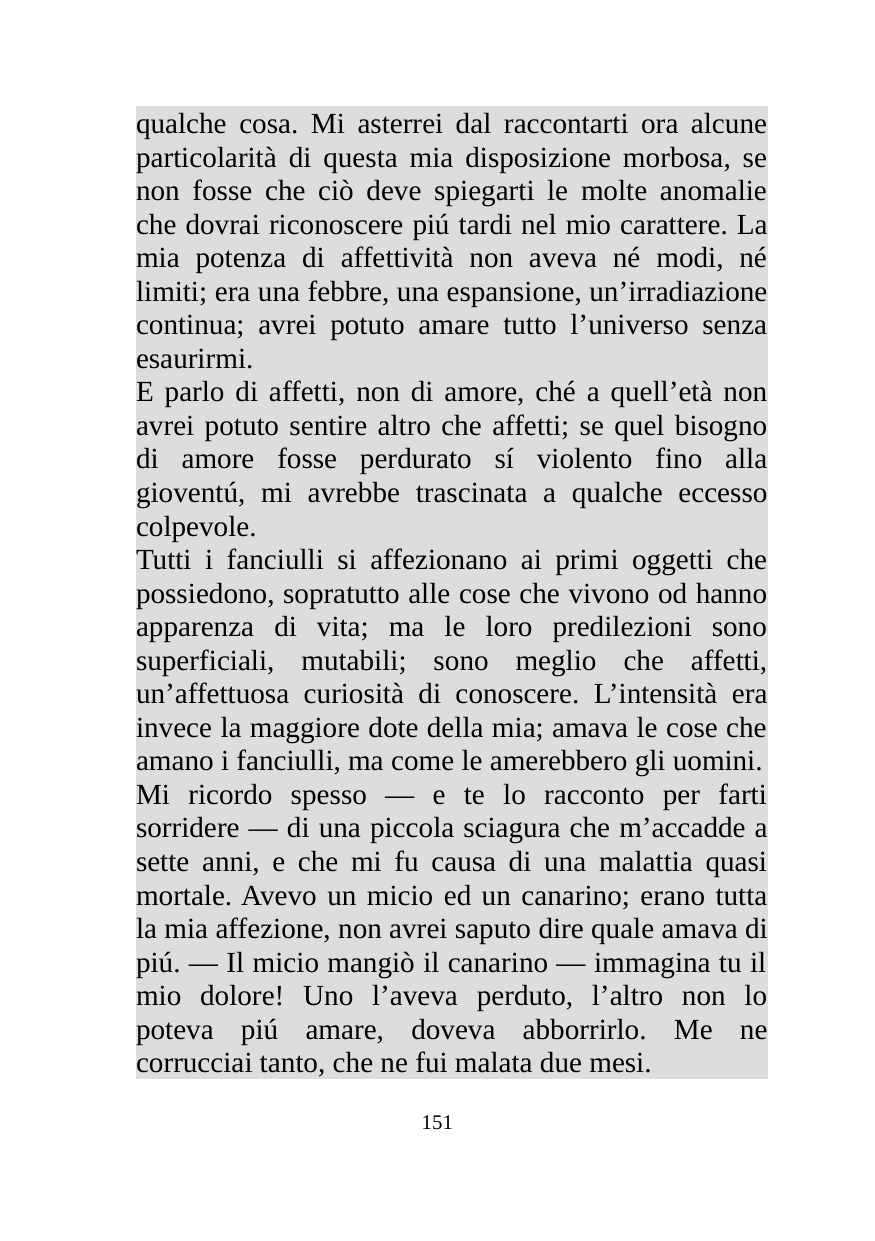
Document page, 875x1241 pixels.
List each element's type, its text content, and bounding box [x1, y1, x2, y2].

text Mi ricordo spesso — e te lo racconto per farti sorridere — di una piccola sciagura che m’accadde a sette anni, e che mi fu causa di una malattia quasi mortale. Avevo un micio ed un canarino; erano tutta la mia affezione, non avrei saputo dire quale amava di piú. — Il micio mangiò il canarino — immagina tu il mio dolore! Uno l’aveva perduto, l’altro non lo poteva piú amare, doveva abborrirlo. Me ne corrucciai tanto, che ne fui malata due mesi. [136, 777, 768, 1079]
text Tutti i fanciulli si affezionano ai primi oggetti che possiedono, sopratutto alle cose che vivono od hanno apparenza di vita; ma le loro predilezioni sono superficiali, mutabili; sono meglio che affetti, un’affettuosa curiosità di conoscere. L’intensità era invece la maggiore dote della mia; amava le cose che amano i fanciulli, ma come le amerebbero gli uomini. [136, 542, 768, 777]
text qualche cosa. Mi asterrei dal raccontarti ora alcune particolarità di questa mia disposizione morbosa, se non fosse che ciò deve spiegarti le molte anomalie che dovrai riconoscere piú tardi nel mio carattere. La mia potenza di affettività non aveva né modi, né limiti; era una febbre, una espansione, un’irradiazione continua; avrei potuto amare tutto l’universo senza esaurirmi. [136, 106, 768, 374]
text E parlo di affetti, non di amore, ché a quell’età non avrei potuto sentire altro che affetti; se quel bisogno di amore fosse perdurato sí violento fino alla gioventú, mi avrebbe trascinata a qualche eccesso colpevole. [136, 374, 768, 542]
